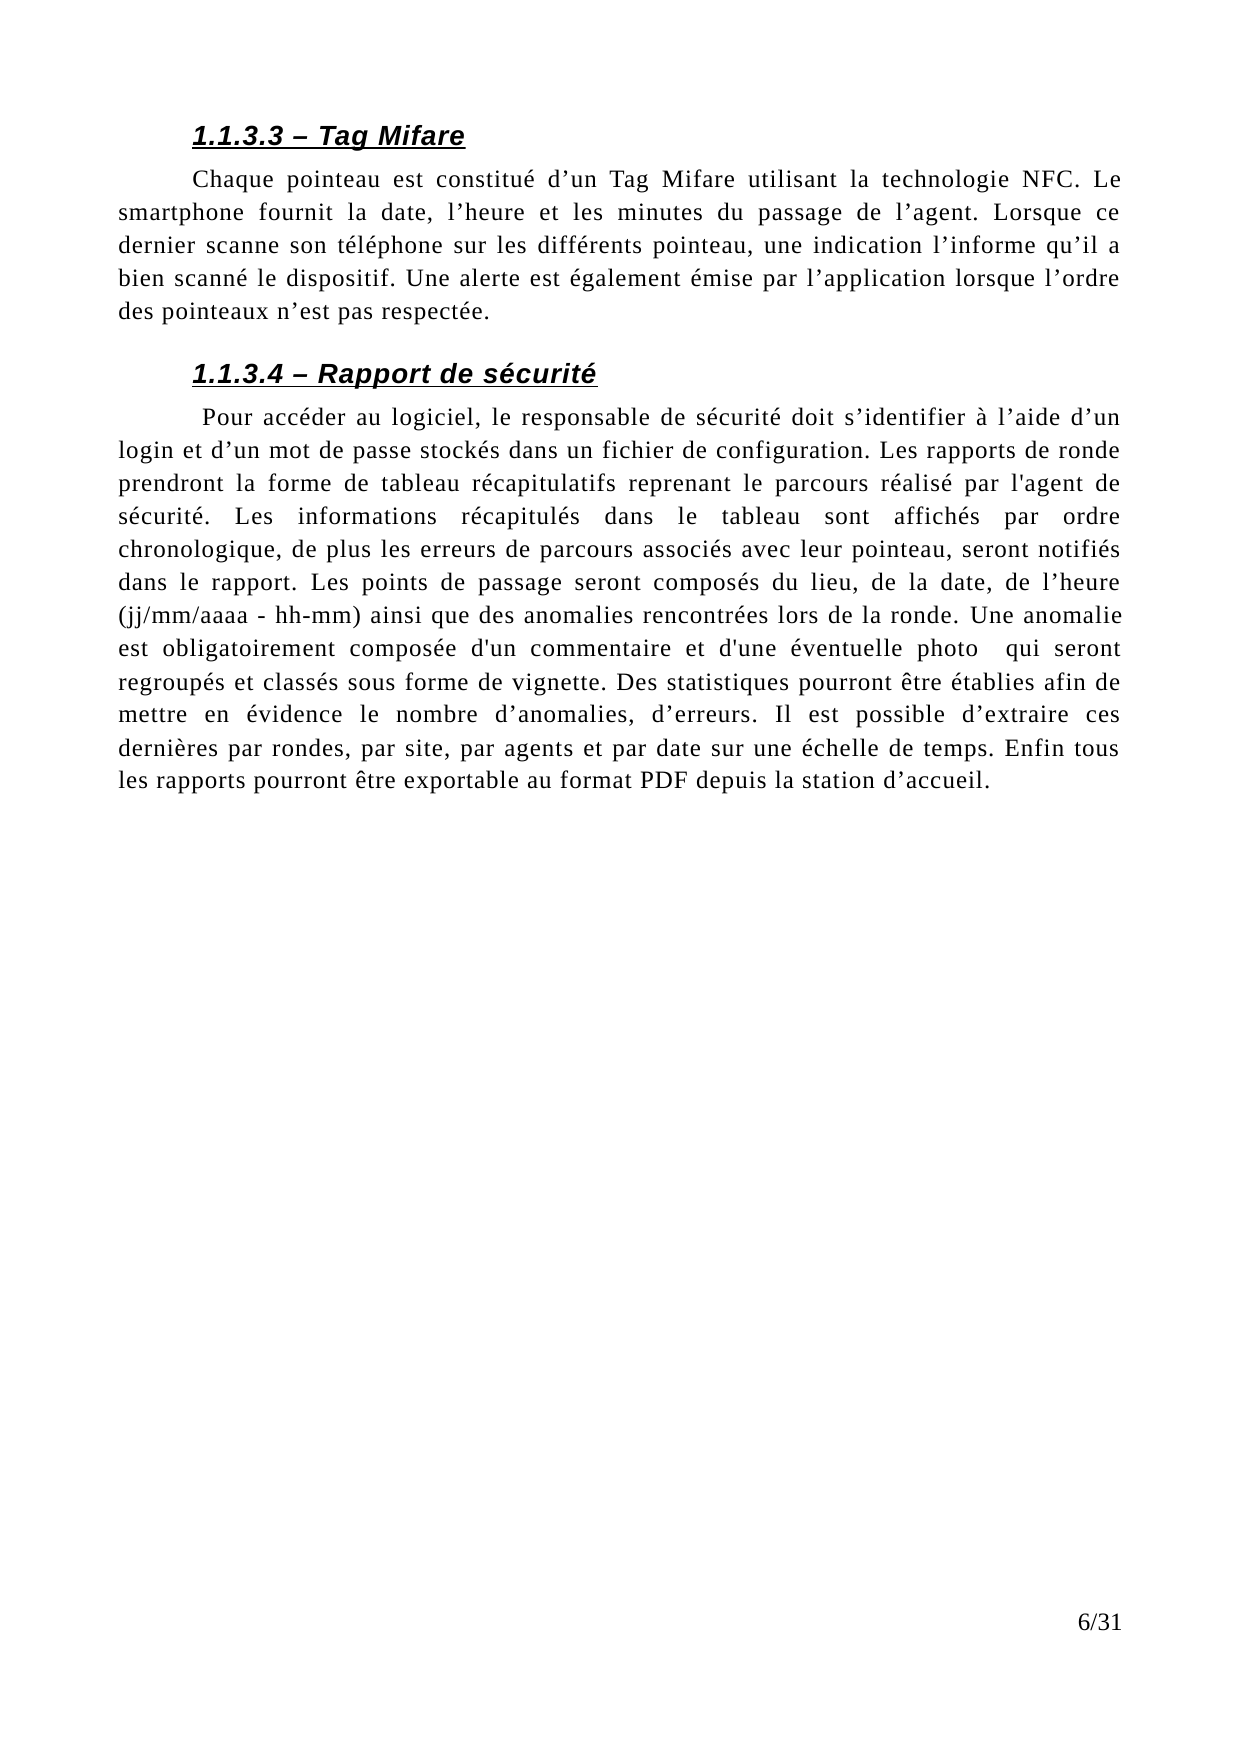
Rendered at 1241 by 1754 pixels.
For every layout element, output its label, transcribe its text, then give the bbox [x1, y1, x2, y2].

subtitle 1.1.3.4 – Rapport de sécurité [118, 356, 1122, 390]
subtitle 1.1.3.3 – Tag Mifare [118, 118, 1122, 152]
text Chaque pointeau est constitué d’un Tag Mifare utilisant la technologie NFC. Le smartphone fournit la date, l’heure et les minutes du passage de l’agent. Lorsque ce dernier scanne son téléphone sur les différents pointeau, une indication l’informe qu’il a bien scanné le dispositif. Une alerte est également émise par l’application lorsque l’ordre des pointeaux n’est pas respectée. [118, 164, 1122, 325]
text Pour accéder au logiciel, le responsable de sécurité doit s’identifier à l’aide d’un login et d’un mot de passe stockés dans un fichier de configuration. Les rapports de ronde prendront la forme de tableau récapitulatifs reprenant le parcours réalisé par l'agent de sécurité. Les informations récapitulés dans le tableau sont affichés par ordre chronologique, de plus les erreurs de parcours associés avec leur pointeau, seront notifiés dans le rapport. Les points de passage seront composés du lieu, de la date, de l’heure (jj/mm/aaaa - hh-mm) ainsi que des anomalies rencontrées lors de la ronde. Une anomalie est obligatoirement composée d'un commentaire et d'une éventuelle photo qui seront regroupés et classés sous forme de vignette. Des statistiques pourront être établies afin de mettre en évidence le nombre d’anomalies, d’erreurs. Il est possible d’extraire ces dernières par rondes, par site, par agents et par date sur une échelle de temps. Enfin tous les rapports pourront être exportable au format PDF depuis la station d’accueil. [118, 402, 1122, 794]
